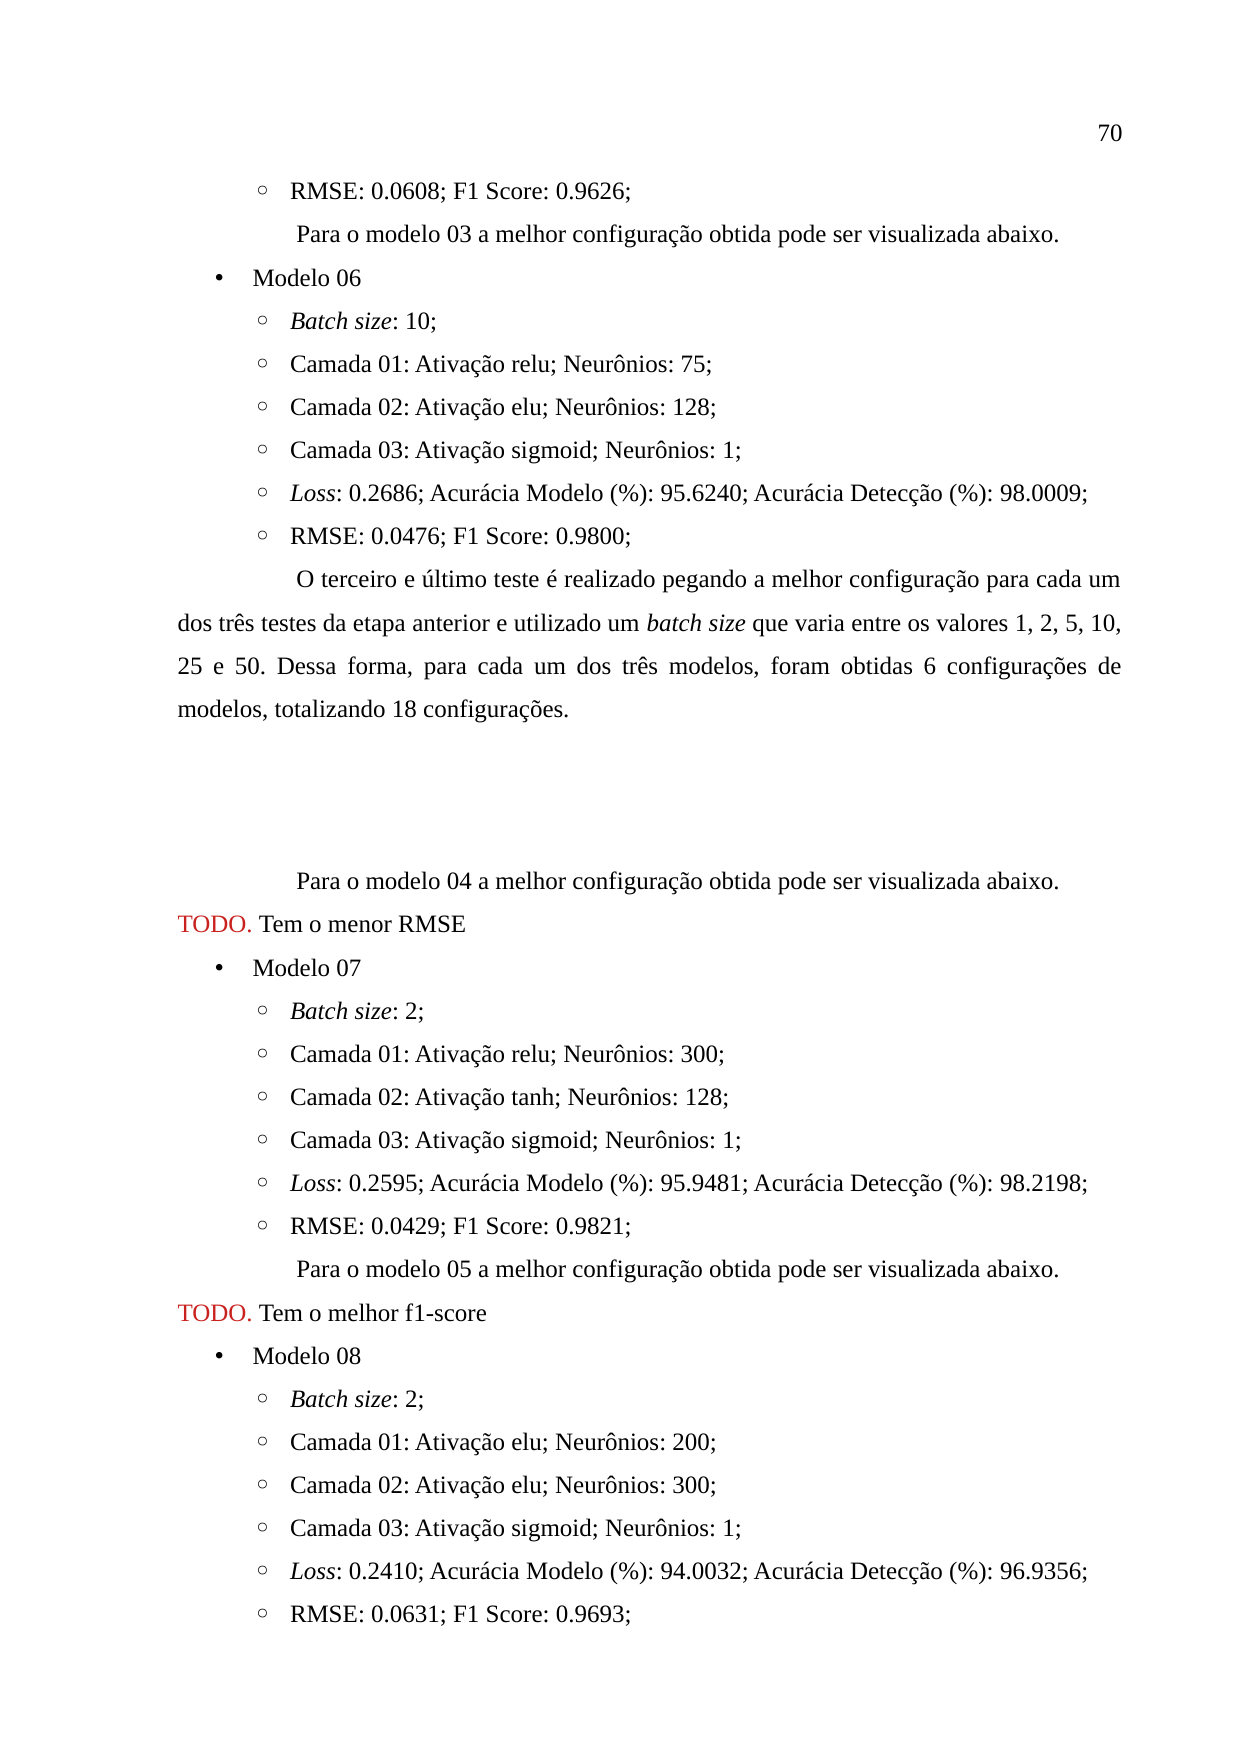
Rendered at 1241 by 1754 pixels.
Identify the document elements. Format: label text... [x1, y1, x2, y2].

list Camada 02: Ativação tanh; Neurônios: 128; [252, 1082, 1122, 1111]
list RMSE: 0.0429; F1 Score: 0.9821; [252, 1211, 1122, 1240]
text Para o modelo 03 a melhor configuração obtida pode ser visualizada abaixo. [177, 219, 1122, 248]
list Batch size: 10; [252, 306, 1122, 334]
text TODO. Tem o melhor f1-score [177, 1298, 1122, 1326]
list RMSE: 0.0476; F1 Score: 0.9800; [252, 521, 1122, 550]
list Modelo 07 [215, 953, 1122, 981]
list Camada 01: Ativação relu; Neurônios: 300; [252, 1039, 1122, 1068]
list Camada 01: Ativação elu; Neurônios: 200; [252, 1427, 1122, 1456]
list Camada 02: Ativação elu; Neurônios: 128; [252, 392, 1122, 421]
text TODO. Tem o menor RMSE [177, 909, 1122, 938]
list Loss: 0.2686; Acurácia Modelo (%): 95.6240; Acurácia Detecção (%): 98.0009; [252, 478, 1122, 507]
text Para o modelo 05 a melhor configuração obtida pode ser visualizada abaixo. [177, 1254, 1122, 1283]
list RMSE: 0.0631; F1 Score: 0.9693; [252, 1599, 1122, 1628]
list Modelo 06 [215, 263, 1122, 291]
list Batch size: 2; [252, 1384, 1122, 1413]
list Loss: 0.2595; Acurácia Modelo (%): 95.9481; Acurácia Detecção (%): 98.2198; [252, 1168, 1122, 1197]
text O terceiro e último teste é realizado pegando a melhor configuração para cada um dos três testes da etapa anterior e utilizado um batch size que varia entre os valores 1, 2, 5, 10, 25 e 50. Dessa forma, para cada um dos três modelos, foram obtidas 6 configurações de modelos, totalizando 18 configurações. [177, 564, 1122, 723]
list Camada 03: Ativação sigmoid; Neurônios: 1; [252, 435, 1122, 464]
list RMSE: 0.0608; F1 Score: 0.9626; [252, 176, 1122, 205]
list Camada 03: Ativação sigmoid; Neurônios: 1; [252, 1513, 1122, 1542]
list Loss: 0.2410; Acurácia Modelo (%): 94.0032; Acurácia Detecção (%): 96.9356; [252, 1556, 1122, 1585]
list Camada 02: Ativação elu; Neurônios: 300; [252, 1470, 1122, 1499]
list Camada 03: Ativação sigmoid; Neurônios: 1; [252, 1125, 1122, 1154]
list Modelo 08 [215, 1341, 1122, 1369]
text Para o modelo 04 a melhor configuração obtida pode ser visualizada abaixo. [177, 866, 1122, 895]
list Batch size: 2; [252, 996, 1122, 1024]
list Camada 01: Ativação relu; Neurônios: 75; [252, 349, 1122, 378]
